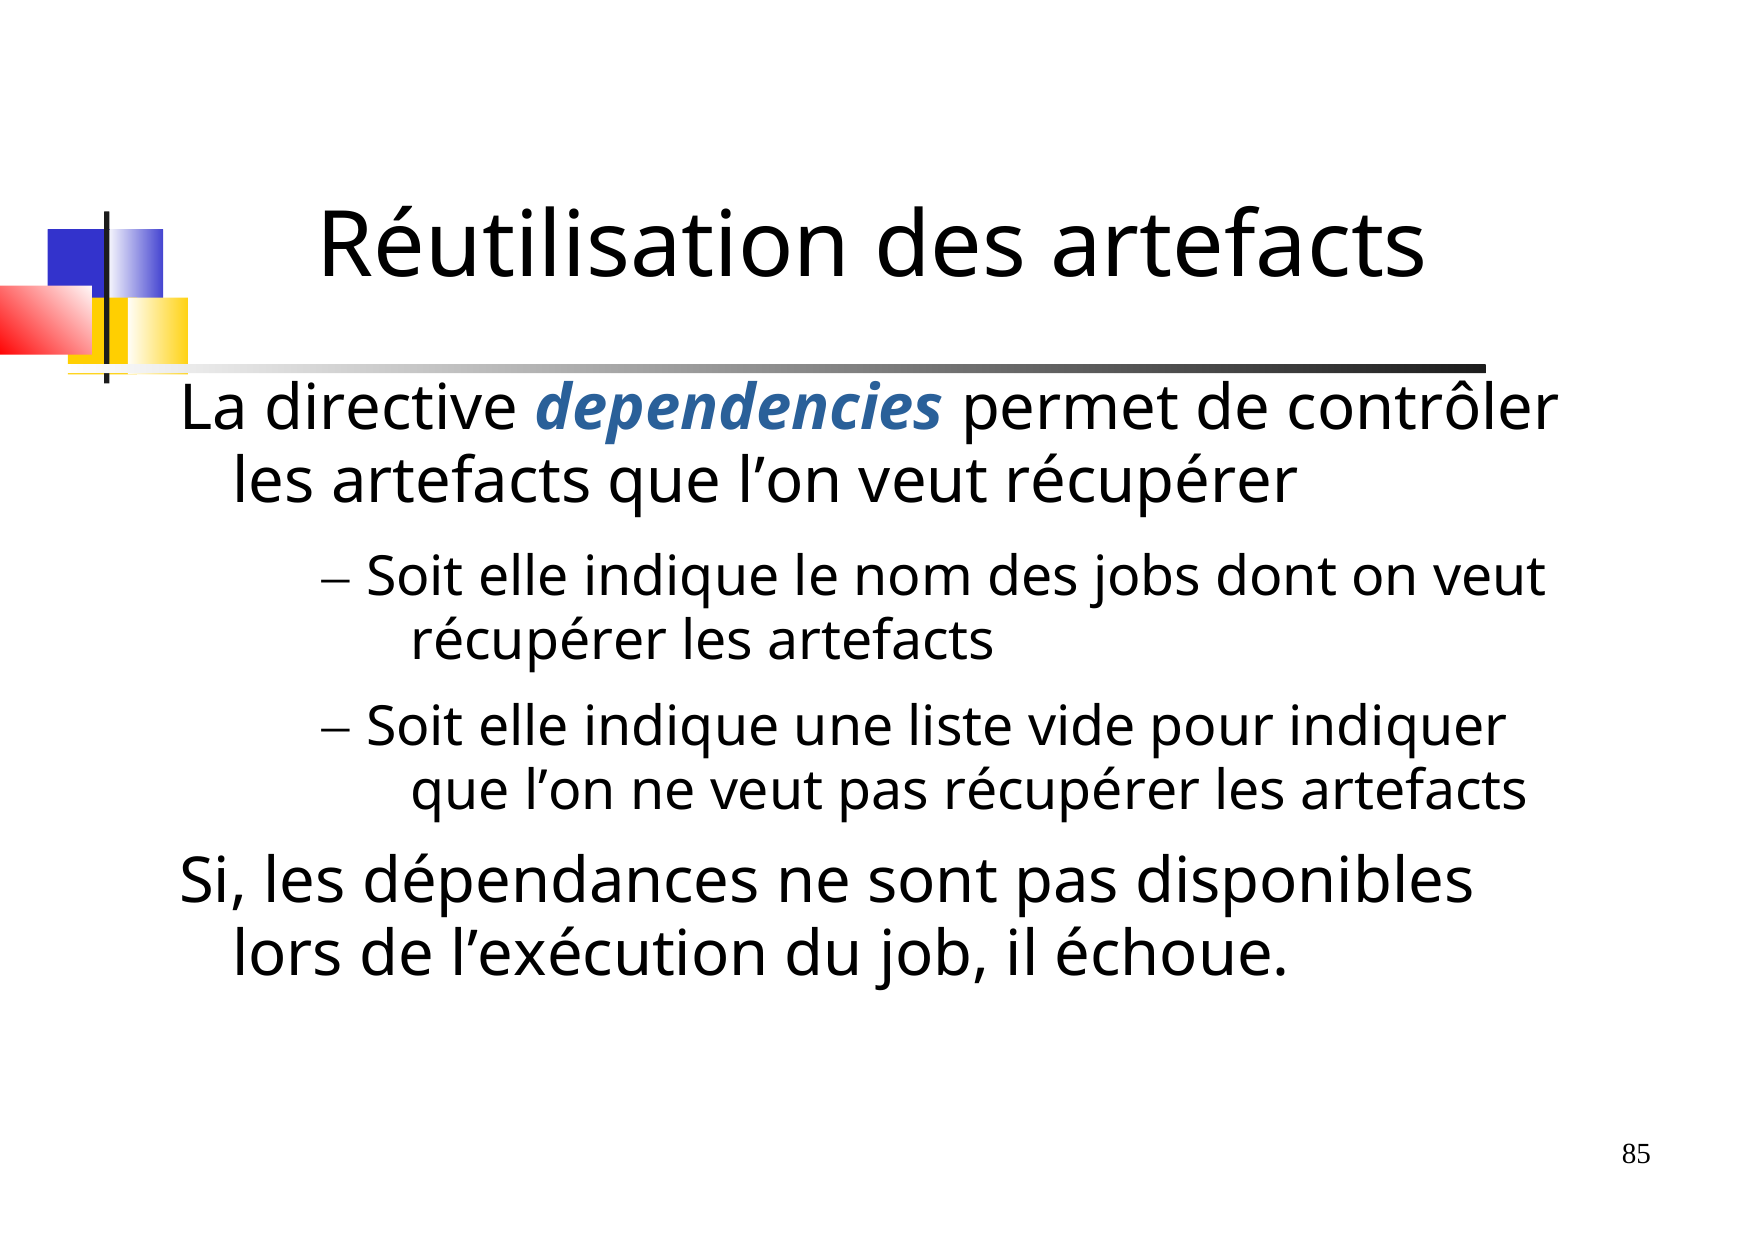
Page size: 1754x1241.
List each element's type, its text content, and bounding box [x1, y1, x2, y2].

title Réutilisation des artefacts [179, 139, 1567, 351]
list La directive dependencies permet de contrôler les artefacts que l’on veut récupérer Soit elle indique le nom des jobs dont on veut récupérer les artefacts Soit elle indique une liste vide pour indiquer que l’on ne veut pas récupérer les artefacts Si, les dépendances ne sont pas disponibles lors de l’exécution du job, il échoue. [179, 371, 1567, 1091]
